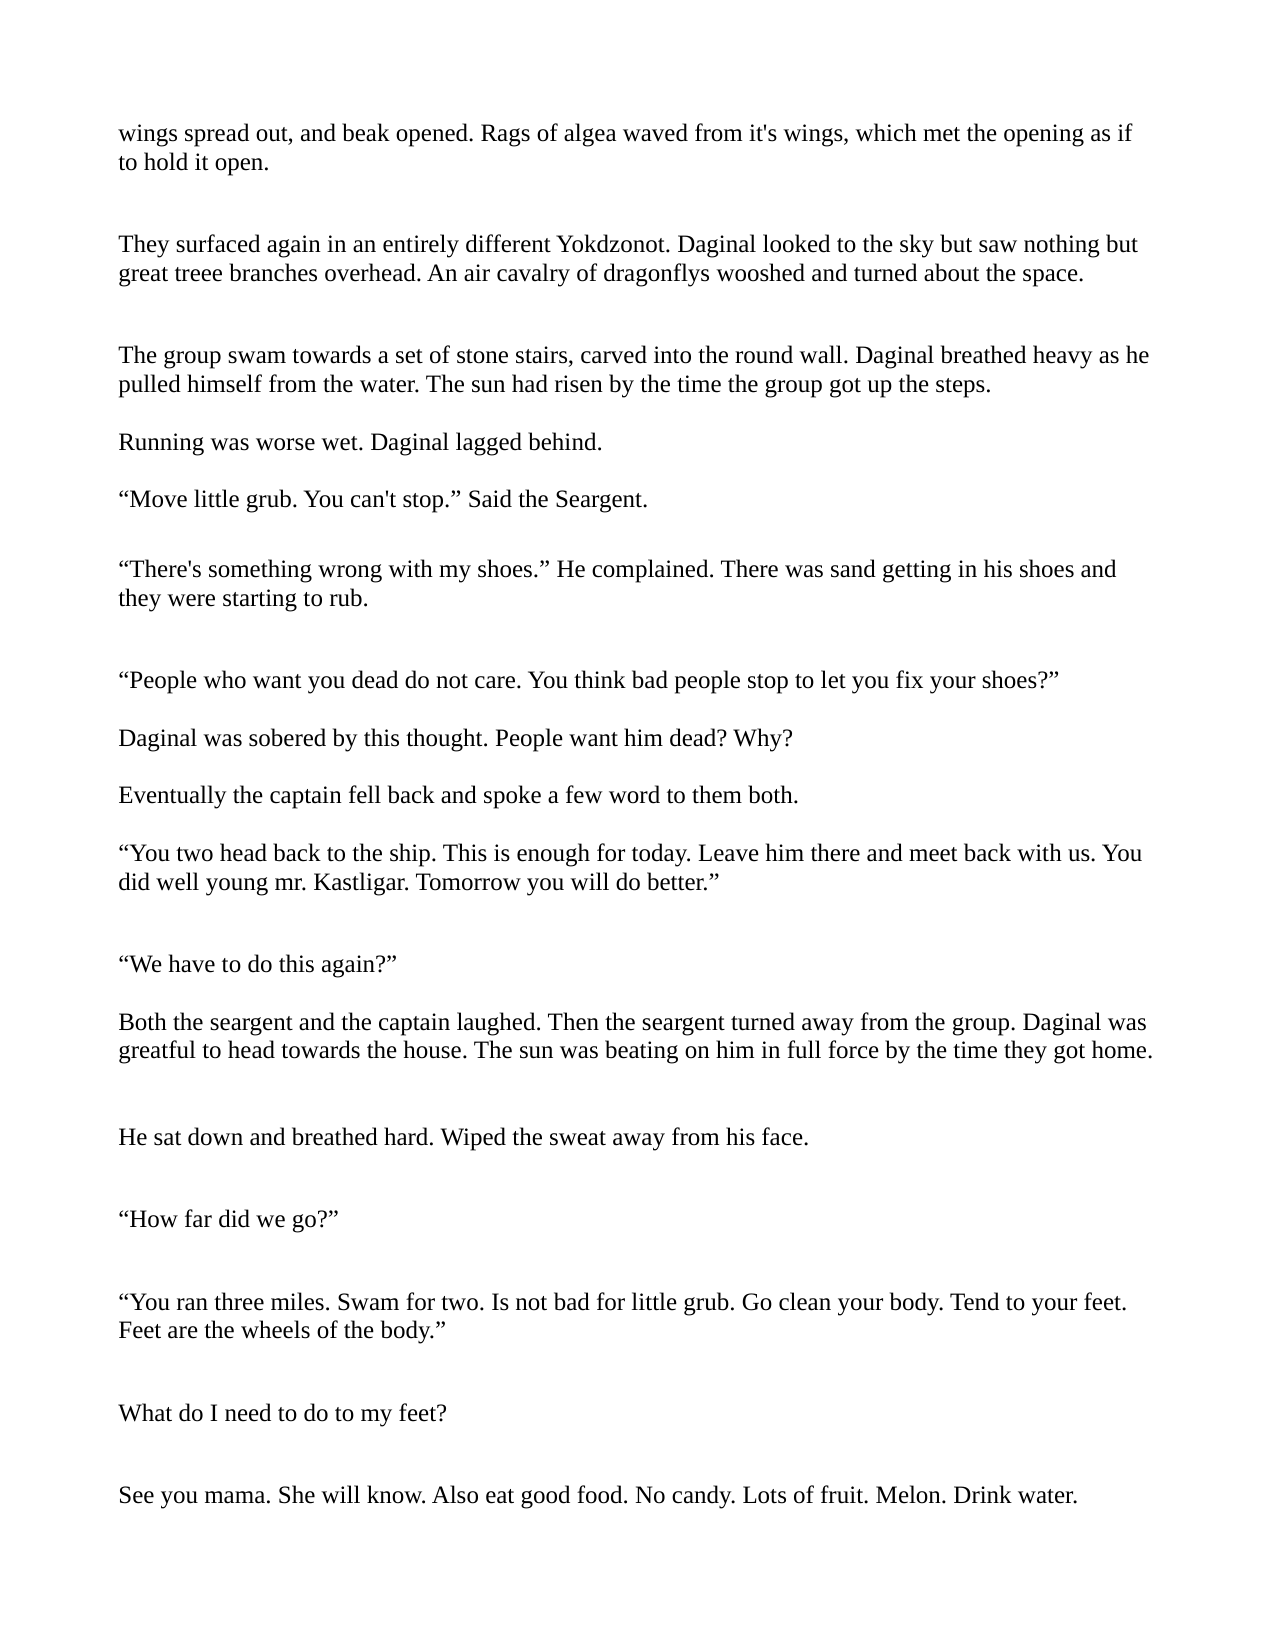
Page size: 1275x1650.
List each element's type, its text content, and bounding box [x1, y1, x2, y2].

text See you mama. She will know. Also eat good food. No candy. Lots of fruit. Melon. Drink water. [118, 1481, 1157, 1509]
text The group swam towards a set of stone stairs, carved into the round wall. Daginal breathed heavy as he pulled himself from the water. The sun had risen by the time the group got up the steps. Running was worse wet. Daginal lagged behind. “Move little grub. You can't stop.” Said the Seargent. [118, 341, 1157, 513]
text “People who want you dead do not care. You think bad people stop to let you fix your shoes?” Daginal was sobered by this thought. People want him dead? Why? Eventually the captain fell back and spoke a few word to them both. “You two head back to the ship. This is enough for today. Leave him there and meet back with us. You did well young mr. Kastligar. Tomorrow you will do better.” [118, 666, 1157, 896]
text “You ran three miles. Swam for two. Is not bad for little grub. Go clean your body. Tend to your feet. Feet are the wheels of the body.” [118, 1287, 1157, 1344]
text What do I need to do to my feet? [118, 1398, 1157, 1427]
text wings spread out, and beak opened. Rags of algea waved from it's wings, which met the opening as if to hold it open. [118, 118, 1157, 176]
text “How far did we go?” [118, 1204, 1157, 1233]
text “There's something wrong with my shoes.” He complained. There was sand getting in his shoes and they were starting to rub. [118, 526, 1157, 612]
text They surfaced again in an entirely different Yokdzonot. Daginal looked to the sky but saw nothing but great treee branches overhead. An air cavalry of dragonflys wooshed and turned about the space. [118, 229, 1157, 287]
text “We have to do this again?” Both the seargent and the captain laughed. Then the seargent turned away from the group. Daginal was greatful to head towards the house. The sun was beating on him in full force by the time they got home. He sat down and breathed hard. Wiped the sweat away from his face. [118, 949, 1157, 1151]
